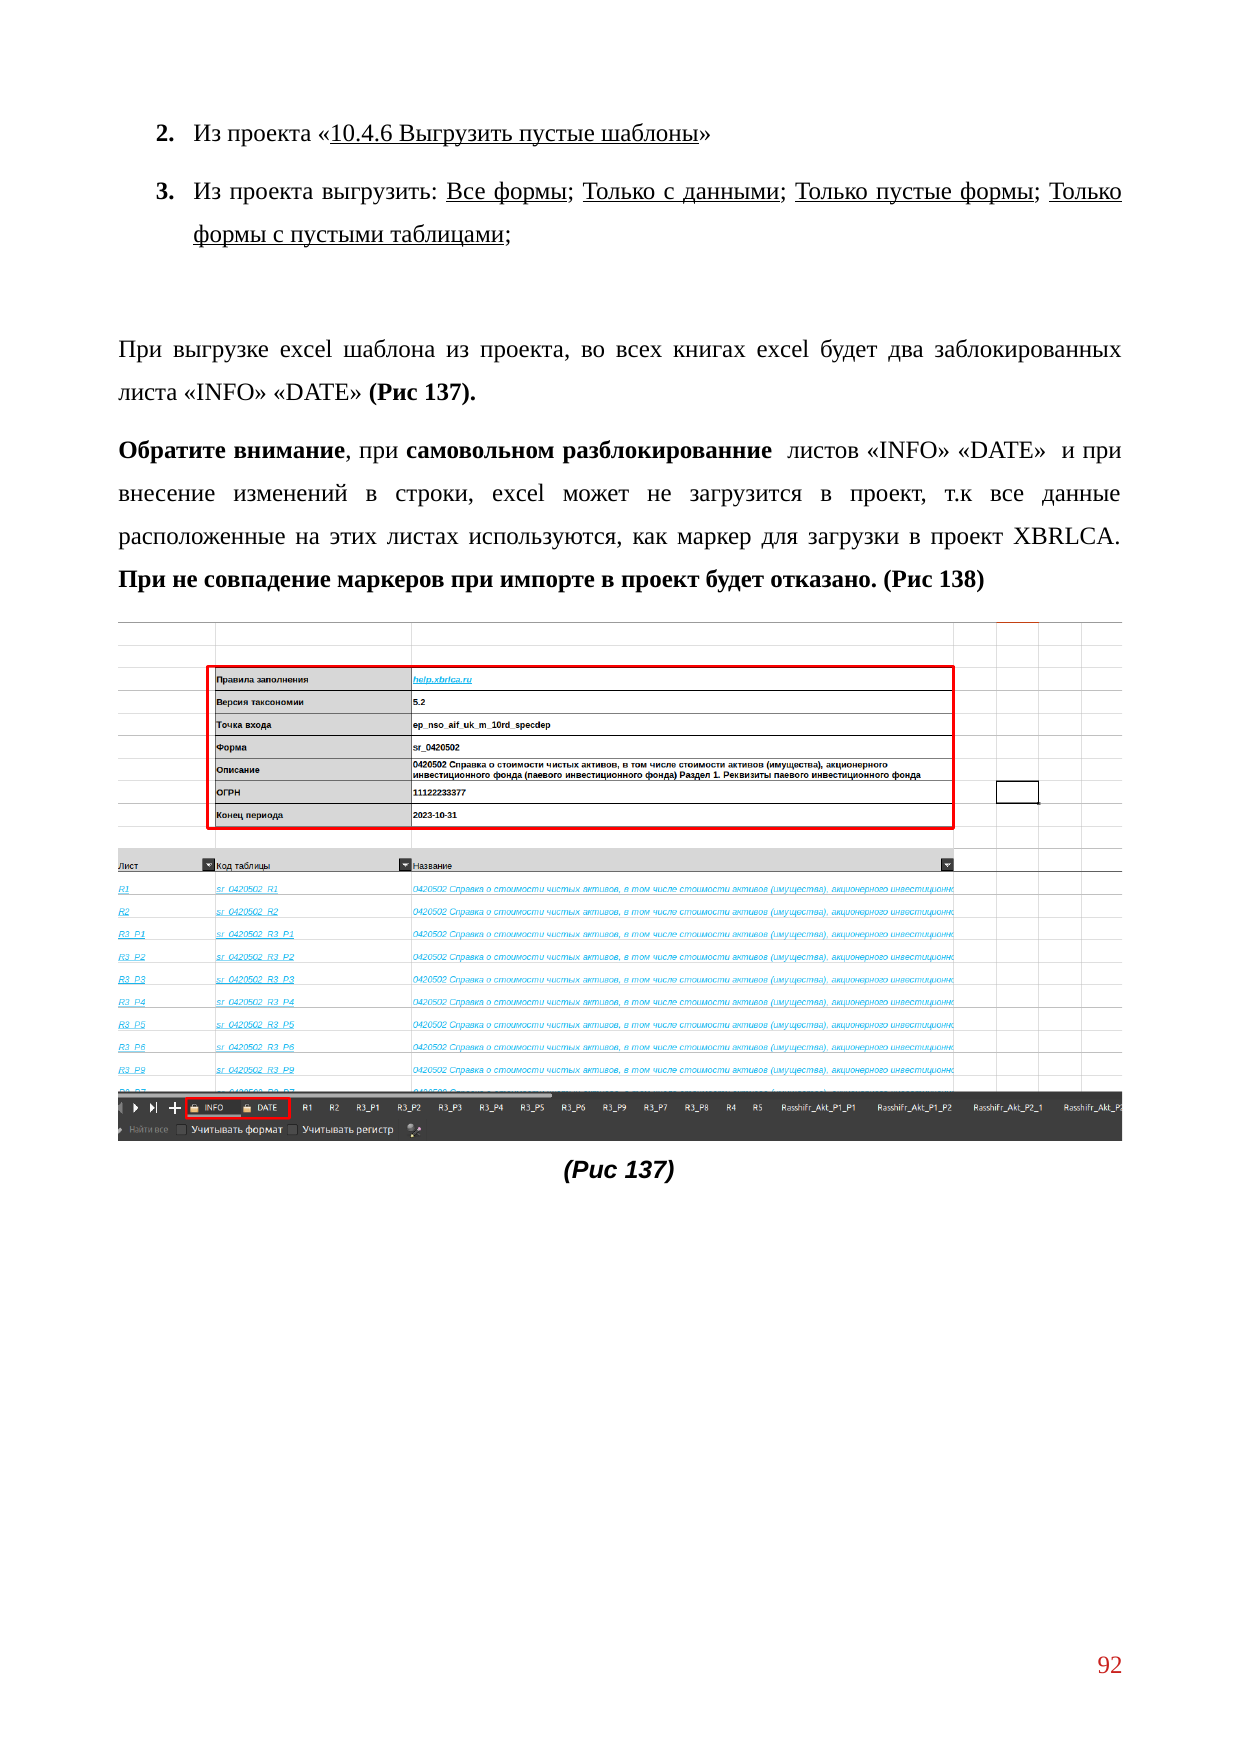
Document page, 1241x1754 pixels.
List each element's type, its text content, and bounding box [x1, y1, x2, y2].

text При выгрузке excel шаблона из проекта, во всех книгах excel будет два заблокированных листа «INFO» «DATE» (Рис 137). [118, 334, 1122, 406]
list Из проекта «10.4.6 Выгрузить пустые шаблоны» [156, 118, 1122, 147]
text Обратите внимание, при самовольном разблокированние листов «INFO» «DATE» и при внесение изменений в строки, excel может не загрузится в проект, т.к все данные расположенные на этих листах используются, как маркер для загрузки в проект XBRLCA. При не совпадение маркеров при импорте в проект будет отказано. (Рис 138) [118, 435, 1122, 593]
text (Рис 137) [118, 1141, 1122, 1184]
list Из проекта выгрузить: Все формы; Только с данными; Только пустые формы; Только формы с пустыми таблицами; [156, 176, 1122, 248]
